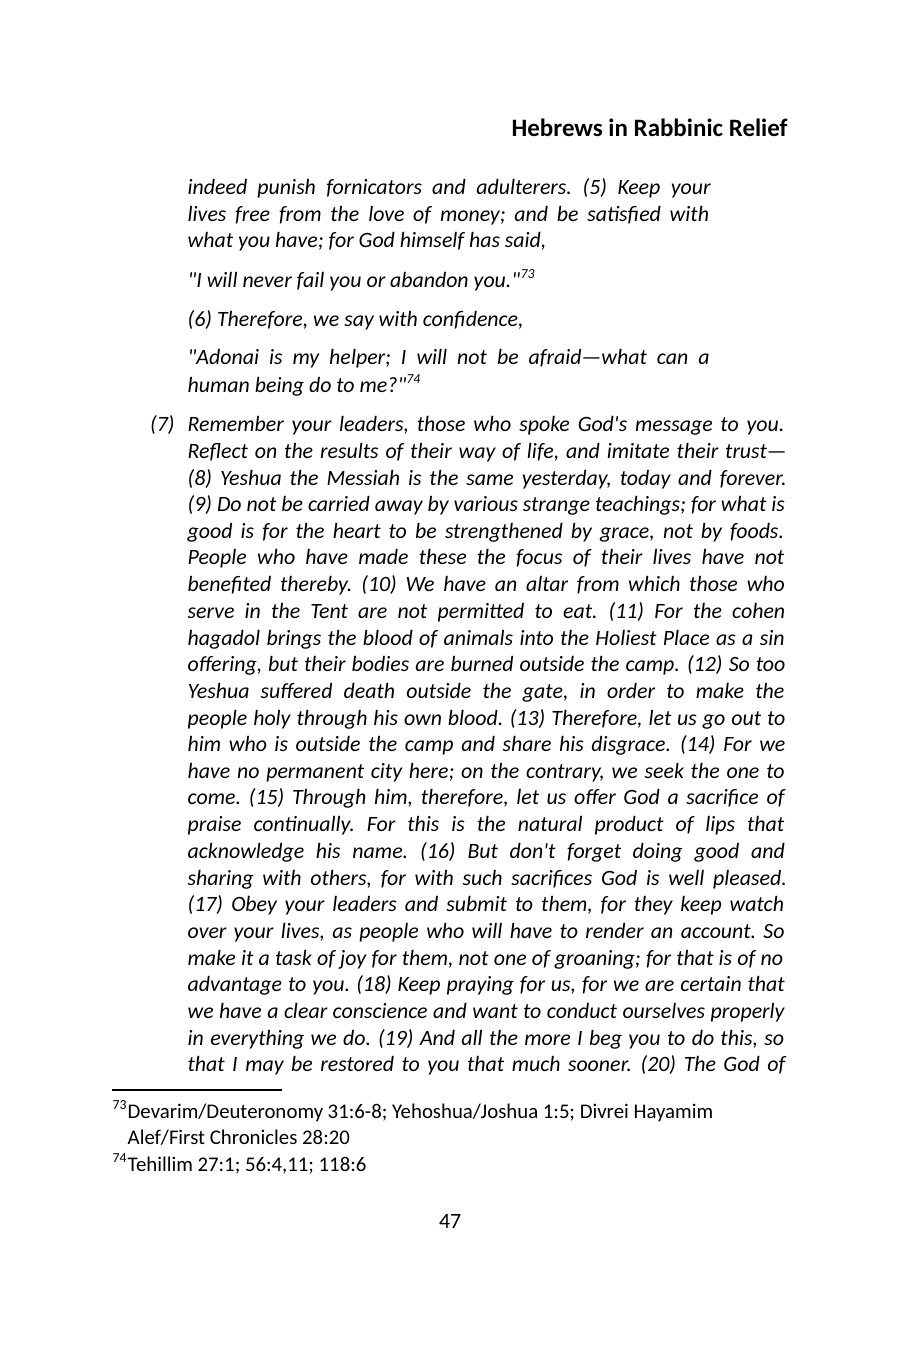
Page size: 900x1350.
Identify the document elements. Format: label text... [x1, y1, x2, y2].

list Remember your leaders, those who spoke God's message to you. Reflect on the results of their way of life, and imitate their trust—(8) Yeshua the Messiah is the same yesterday, today and forever. (9) Do not be carried away by various strange teachings; for what is good is for the heart to be strengthened by grace, not by foods. People who have made these the focus of their lives have not benefited thereby. (10) We have an altar from which those who serve in the Tent are not permitted to eat. (11) For the cohen hagadol brings the blood of animals into the Holiest Place as a sin offering, but their bodies are burned outside the camp. (12) So too Yeshua suffered death outside the gate, in order to make the people holy through his own blood. (13) Therefore, let us go out to him who is outside the camp and share his disgrace. (14) For we have no permanent city here; on the contrary, we seek the one to come. (15) Through him, therefore, let us offer God a sacrifice of praise continually. For this is the natural product of lips that acknowledge his name. (16) But don't forget doing good and sharing with others, for with such sacrifices God is well pleased. (17) Obey your leaders and submit to them, for they keep watch over your lives, as people who will have to render an account. So make it a task of joy for them, not one of groaning; for that is of no advantage to you. (18) Keep praying for us, for we are certain that we have a clear conscience and want to conduct ourselves properly in everything we do. (19) And all the more I beg you to do this, so that I may be restored to you that much sooner. (20) The God of [150, 410, 787, 1077]
text "I will never fail you or abandon you." [187, 265, 712, 293]
text Devarim/Deuteronomy 31:6-8; Yehoshua/Joshua 1:5; Divrei Hayamim Alef/First Chronicles 28:20 [112, 1096, 787, 1149]
text Tehillim 27:1; 56:4,11; 118:6 [112, 1149, 787, 1177]
text "Adonai is my helper; I will not be afraid—what can a human being do to me?" [187, 344, 712, 398]
text (6) Therefore, we say with confidence, [187, 305, 712, 332]
text indeed punish fornicators and adulterers. (5) Keep your lives free from the love of money; and be satisfied with what you have; for God himself has said, [187, 173, 712, 253]
